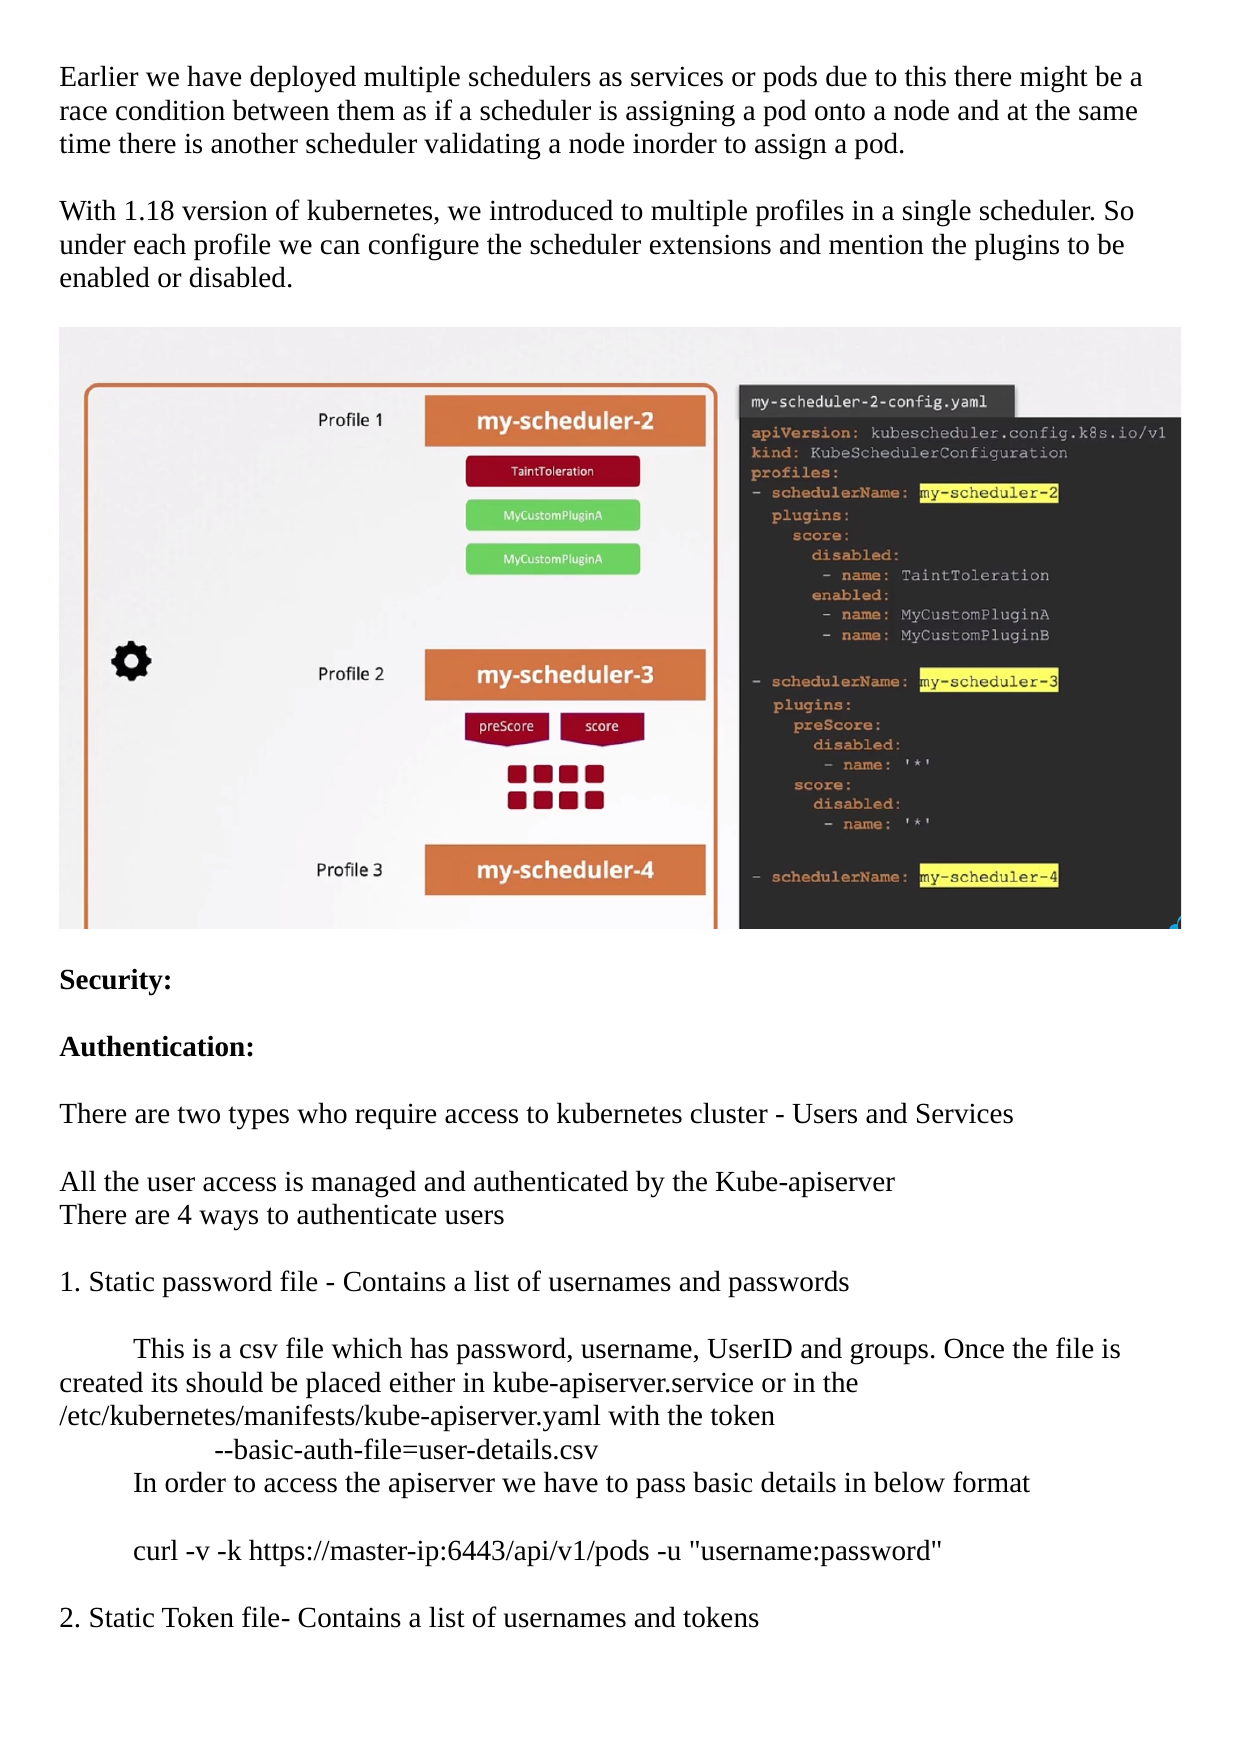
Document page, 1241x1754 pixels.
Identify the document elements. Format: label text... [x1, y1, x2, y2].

text There are 4 ways to authenticate users [59, 1197, 1181, 1231]
text There are two types who require access to kubernetes cluster - Users and Services [59, 1097, 1181, 1130]
text All the user access is managed and authenticated by the Kube-apiserver [59, 1164, 1181, 1197]
text 2. Static Token file - Contains a list of usernames and tokens [59, 1600, 1181, 1633]
text Authentication: [59, 1029, 1181, 1063]
text 1. Static password file - Contains a list of usernames and passwords [59, 1264, 1181, 1298]
text curl -v -k https://master-ip:6443/api/v1/pods -u "username:password" [59, 1533, 1181, 1566]
picture [59, 327, 1182, 929]
text This is a csv file which has password, username, UserID and groups. Once the file is created its should be placed either in kube-apiserver.service or in the /etc/kubernetes/manifests/kube-apiserver.yaml with the token [59, 1331, 1181, 1432]
text --basic-auth-file=user-details.csv [59, 1432, 1181, 1466]
text In order to access the apiserver we have to pass basic details in below format [59, 1466, 1181, 1499]
text Security: [59, 962, 1181, 996]
text Earlier we have deployed multiple schedulers as services or pods due to this there might be a race condition between them as if a scheduler is assigning a pod onto a node and at the same time there is another scheduler validating a node inorder to assign a pod. [59, 59, 1181, 160]
text With 1.18 version of kubernetes, we introduced to multiple profiles in a single scheduler. So under each profile we can configure the scheduler extensions and mention the plugins to be enabled or disabled. [59, 193, 1181, 294]
